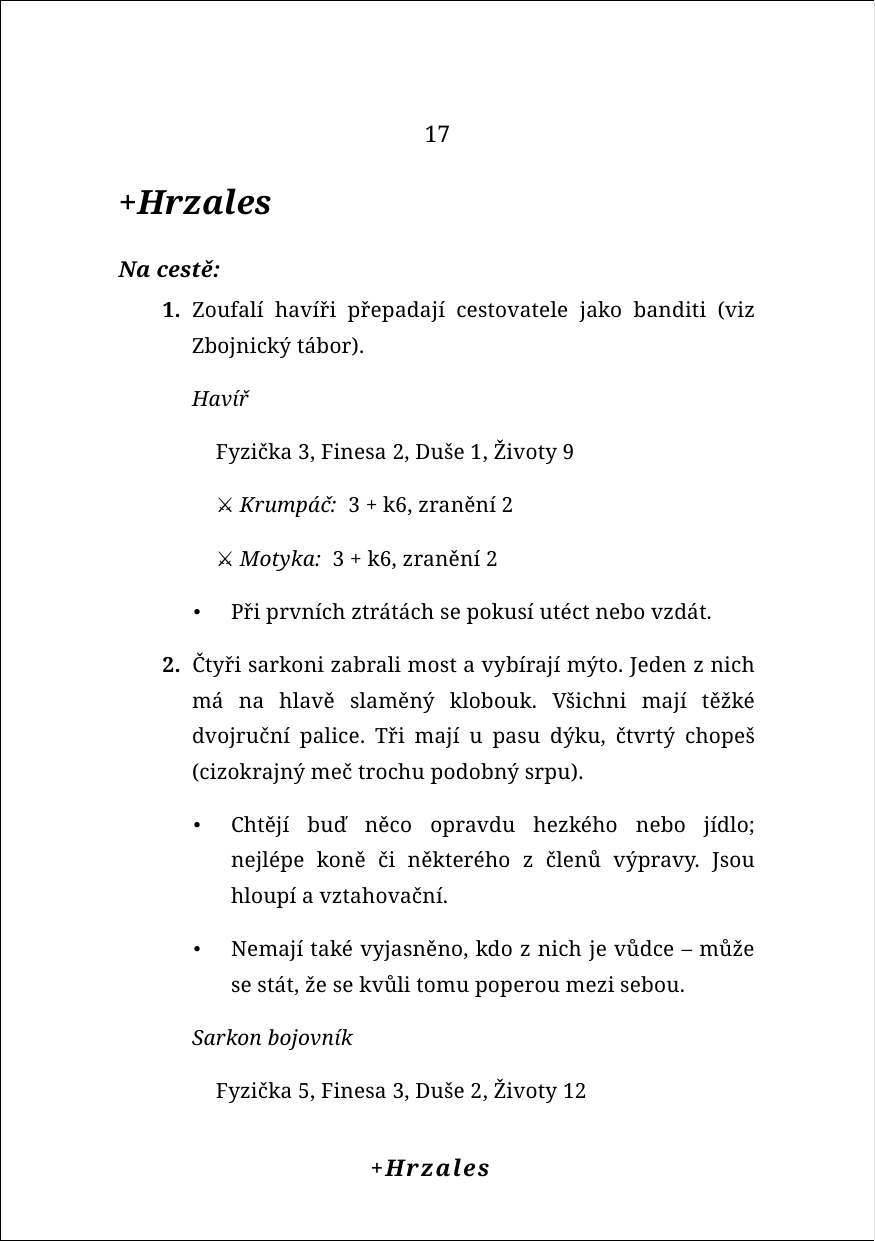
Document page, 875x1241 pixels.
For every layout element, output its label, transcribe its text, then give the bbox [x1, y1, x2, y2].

list ⚔ Krumpáč: 3 + k6, zranění 2 [162, 491, 756, 519]
list Zoufalí havíři přepadají cestovatele jako banditi (viz Zbojnický tábor). [162, 295, 756, 359]
list Nemají také vyjasněno, kdo z nich je vůdce – může se stát, že se kvůli tomu poperou mezi sebou. [193, 934, 756, 998]
subtitle +Hrzales [118, 179, 756, 224]
list Chtějí buď něco opravdu hezkého nebo jídlo; nejlépe koně či některého z členů výpravy. Jsou hloupí a vztahovační. [193, 810, 756, 909]
list Havíř [162, 384, 756, 413]
list Fyzička 5, Finesa 3, Duše 2, Životy 12 [162, 1076, 756, 1105]
subtitle Na cestě: [118, 254, 756, 284]
list Sarkon bojovník [162, 1023, 756, 1052]
list Čtyři sarkoni zabrali most a vybírají mýto. Jeden z nich má na hlavě slaměný klobouk. Všichni mají těžké dvojruční palice. Tři mají u pasu dýku, čtvrtý chopeš (cizokrajný meč trochu podobný srpu). [162, 650, 756, 785]
list Při prvních ztrátách se pokusí utéct nebo vzdát. [193, 597, 756, 626]
list ⚔ Motyka: 3 + k6, zranění 2 [162, 544, 756, 572]
list Fyzička 3, Finesa 2, Duše 1, Životy 9 [162, 437, 756, 466]
